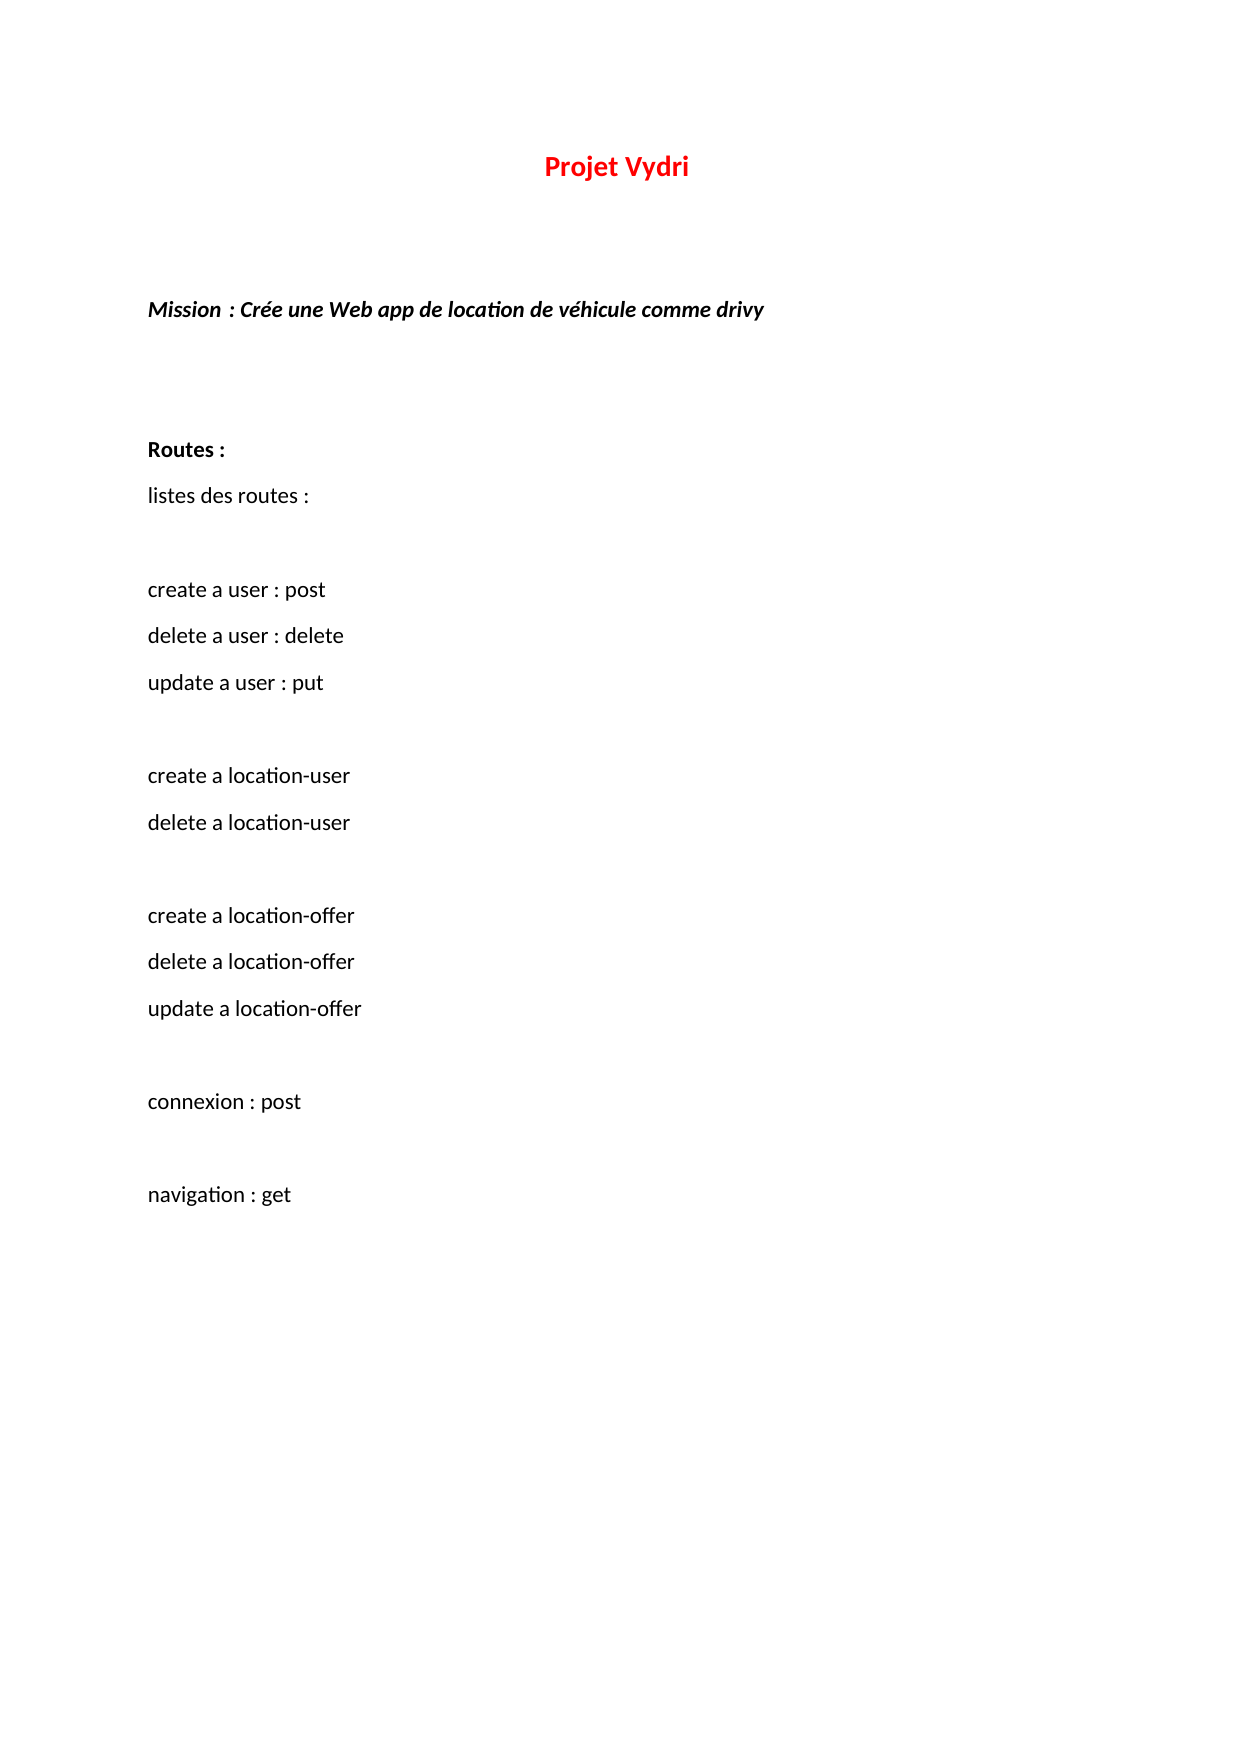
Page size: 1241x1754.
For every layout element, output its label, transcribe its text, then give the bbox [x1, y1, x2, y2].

text create a location-user [148, 761, 1093, 789]
text Mission : Crée une Web app de location de véhicule comme drivy [148, 295, 1093, 323]
text update a user : put [148, 668, 1093, 696]
text connexion : post [148, 1087, 1093, 1115]
text Projet Vydri [148, 148, 1093, 183]
text Routes : [148, 435, 1093, 463]
text delete a location-offer [148, 947, 1093, 975]
text delete a user : delete [148, 621, 1093, 649]
text create a user : post [148, 575, 1093, 603]
text create a location-offer [148, 901, 1093, 929]
text listes des routes : [148, 482, 1093, 510]
text delete a location-user [148, 808, 1093, 836]
text update a location-offer [148, 994, 1093, 1022]
text navigation : get [148, 1180, 1093, 1208]
